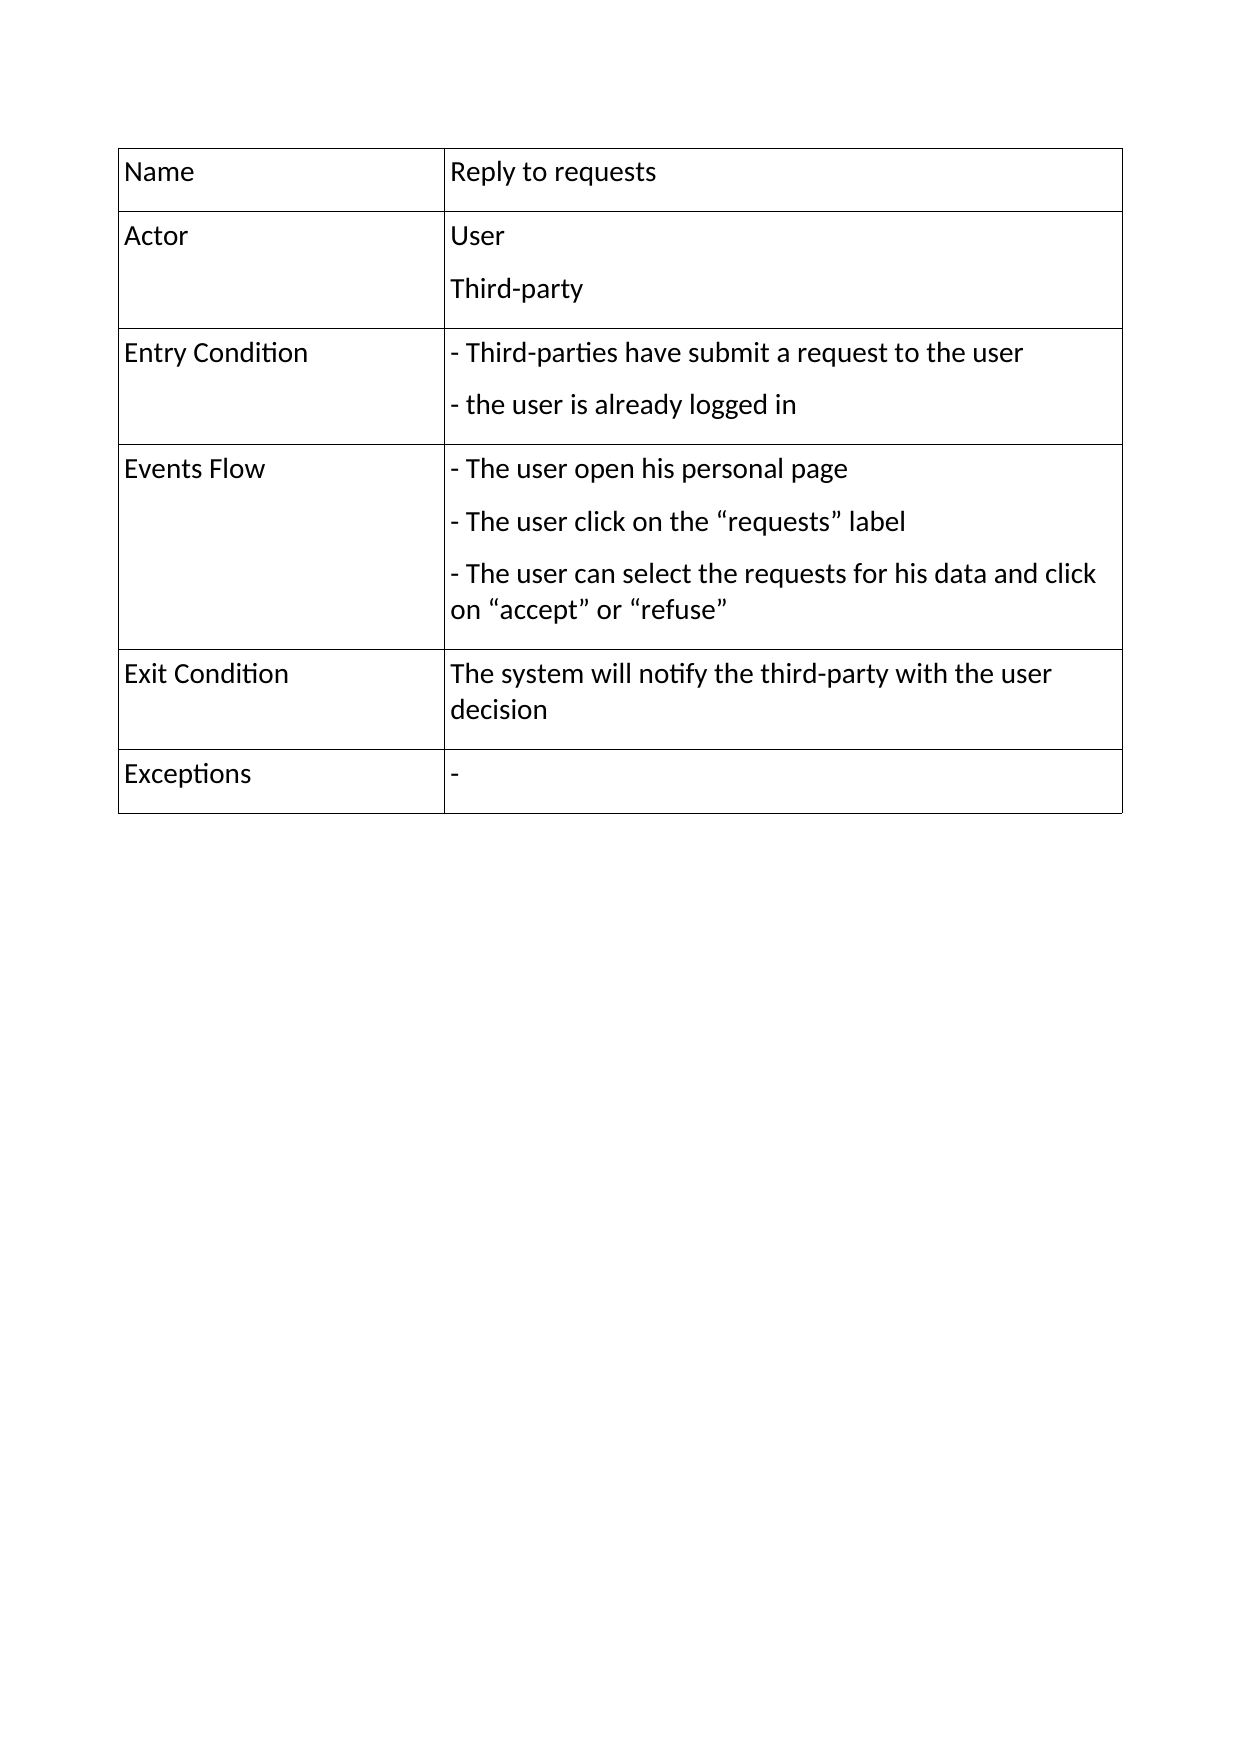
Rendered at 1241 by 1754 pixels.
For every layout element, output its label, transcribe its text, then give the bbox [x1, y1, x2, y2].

table_cell - The user open his personal page - The user click on the “requests” label - The user can select the requests for his data and click on “accept” or “refuse” [445, 445, 1122, 649]
table_cell Exceptions [119, 750, 444, 813]
table_cell Entry Condition [119, 329, 444, 444]
table_cell Exit Condition [119, 650, 444, 749]
table_header Name [119, 149, 444, 211]
table_cell Events Flow [119, 445, 444, 649]
table_cell - [445, 750, 1122, 813]
table_cell User Third-party [445, 212, 1122, 328]
table_cell The system will notify the third-party with the user decision [445, 650, 1122, 749]
table_cell Actor [119, 212, 444, 328]
table_header Reply to requests [445, 149, 1122, 211]
table_cell - Third-parties have submit a request to the user - the user is already logged in [445, 329, 1122, 444]
